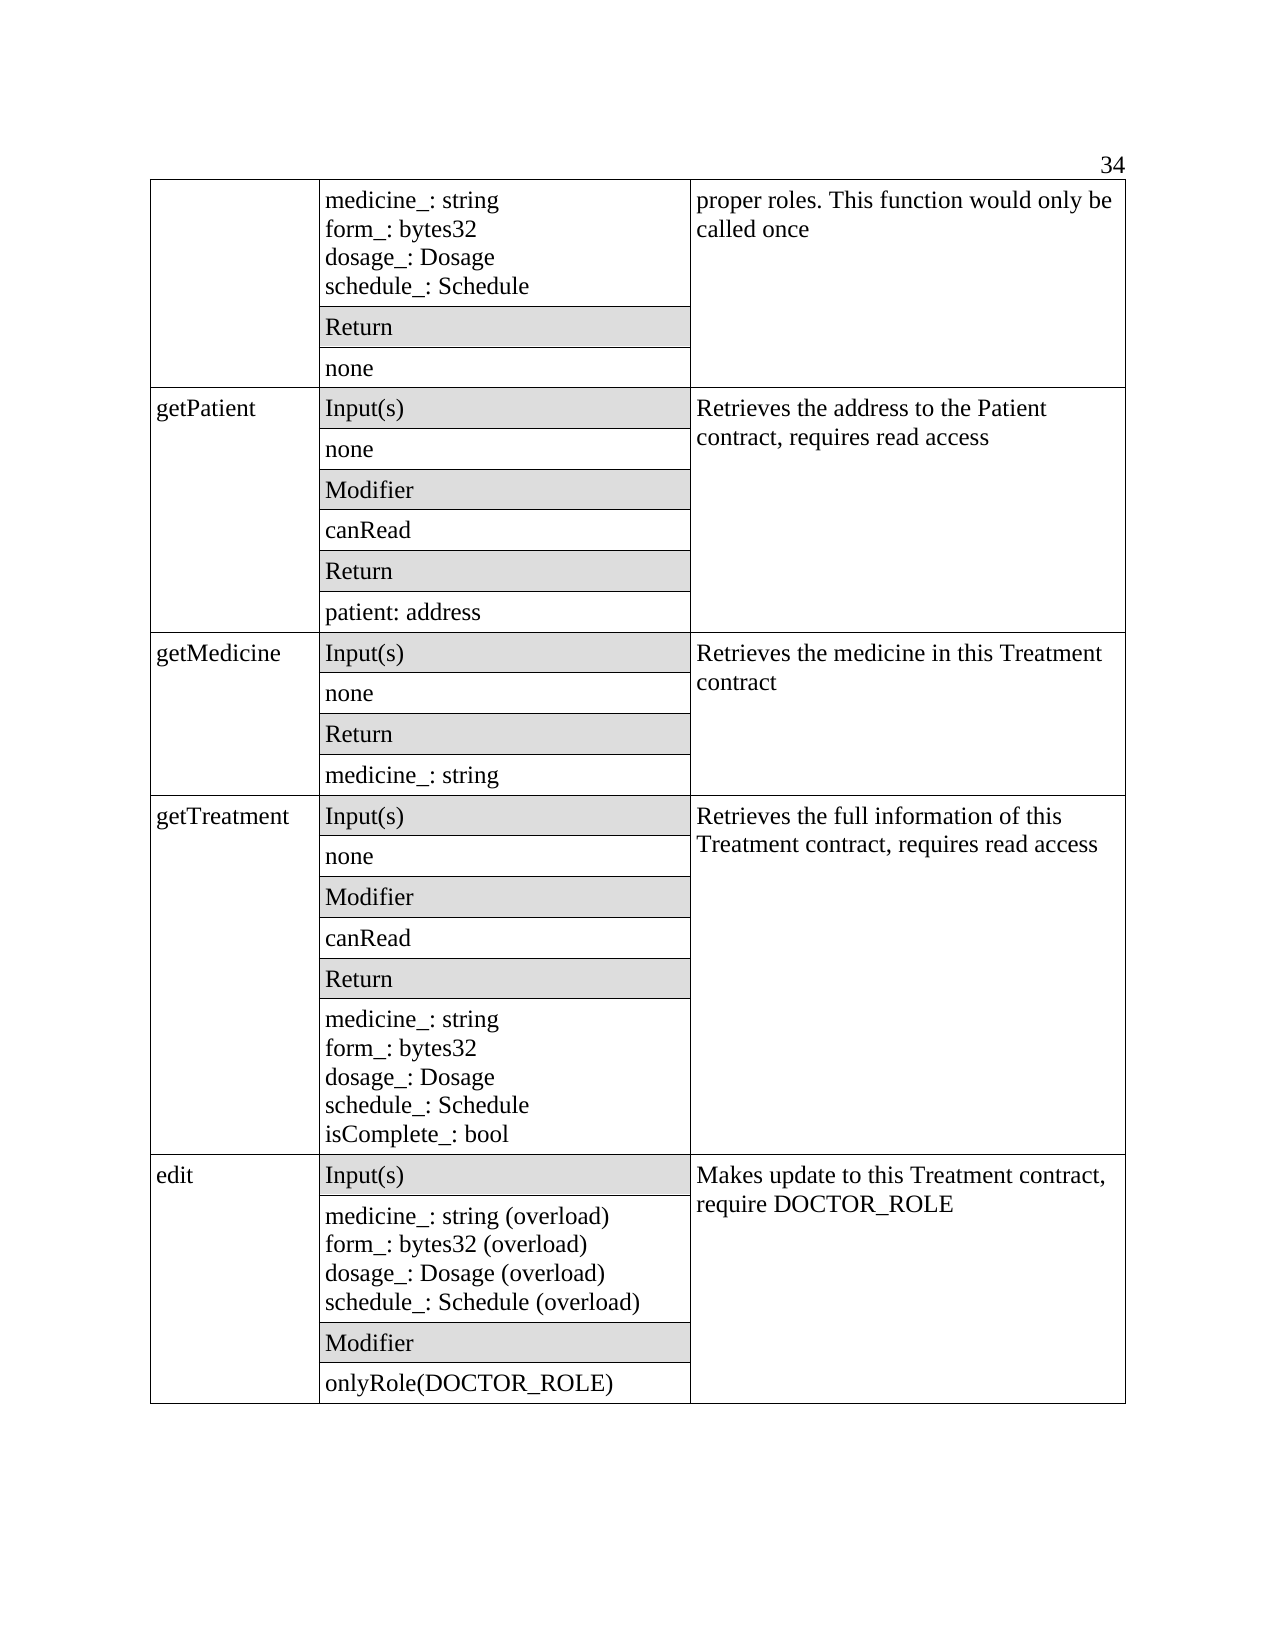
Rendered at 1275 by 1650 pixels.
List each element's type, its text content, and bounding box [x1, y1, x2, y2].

table_cell medicine_: string form_: bytes32 dosage_: Dosage schedule_: Schedule [320, 180, 690, 306]
table_cell Return [320, 959, 690, 998]
table_cell edit [151, 1155, 319, 1403]
table_cell Retrieves the full information of this Treatment contract, requires read access [691, 796, 1125, 1154]
table_cell getPatient [151, 388, 319, 632]
table_cell getTreatment [151, 796, 319, 1154]
table_cell Return [320, 551, 690, 591]
table_cell Makes update to this Treatment contract, require DOCTOR_ROLE [691, 1155, 1125, 1403]
table_cell patient: address [320, 592, 690, 632]
table_cell none [320, 429, 690, 469]
table_cell proper roles. This function would only be called once [691, 180, 1125, 387]
table_cell medicine_: string form_: bytes32 dosage_: Dosage schedule_: Schedule isComplete_: bool [320, 999, 690, 1154]
table_cell none [320, 348, 690, 387]
table_cell Retrieves the medicine in this Treatment contract [691, 633, 1125, 794]
table_cell getMedicine [151, 633, 319, 794]
table_cell Modifier [320, 877, 690, 917]
table_cell none [320, 673, 690, 713]
table_cell Input(s) [320, 633, 690, 672]
table_cell none [320, 836, 690, 876]
table_cell Input(s) [320, 1155, 690, 1194]
table_cell Return [320, 714, 690, 754]
table_cell canRead [320, 510, 690, 550]
table_cell Input(s) [320, 388, 690, 428]
table_cell Retrieves the address to the Patient contract, requires read access [691, 388, 1125, 632]
table_cell Modifier [320, 1323, 690, 1362]
table_cell canRead [320, 918, 690, 957]
table_cell onlyRole(DOCTOR_ROLE) [320, 1363, 690, 1403]
table_cell Input(s) [320, 796, 690, 835]
table_cell Return [320, 307, 690, 346]
table_cell Modifier [320, 470, 690, 509]
table_cell medicine_: string (overload) form_: bytes32 (overload) dosage_: Dosage (overload) schedule_: Schedule (overload) [320, 1196, 690, 1322]
table_cell [151, 180, 319, 387]
table_cell medicine_: string [320, 755, 690, 794]
